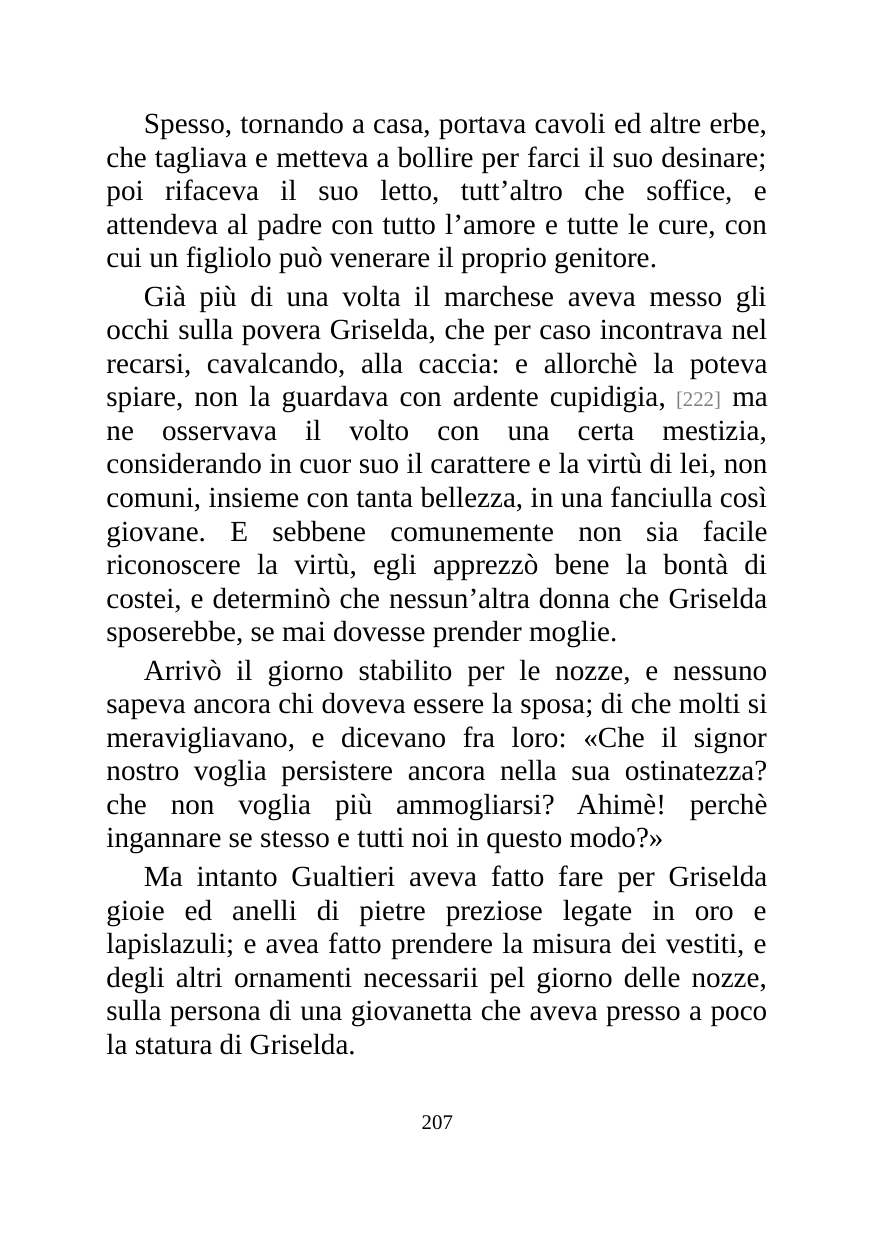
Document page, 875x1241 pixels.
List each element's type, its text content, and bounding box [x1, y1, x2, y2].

text Spesso, tornando a casa, portava cavoli ed altre erbe, che tagliava e metteva a bollire per farci il suo desinare; poi rifaceva il suo letto, tutt’altro che soffice, e attendeva al padre con tutto l’amore e tutte le cure, con cui un figliolo può venerare il proprio genitore. [106, 106, 768, 274]
text Arrivò il giorno stabilito per le nozze, e nessuno sapeva ancora chi doveva essere la sposa; di che molti si meravigliavano, e dicevano fra loro: «Che il signor nostro voglia persistere ancora nella sua ostinatezza? che non voglia più ammogliarsi? Ahimè! perchè ingannare se stesso e tutti noi in questo modo?» [106, 653, 768, 854]
text Ma intanto Gualtieri aveva fatto fare per Griselda gioie ed anelli di pietre preziose legate in oro e lapislazuli; e avea fatto prendere la misura dei vestiti, e degli altri ornamenti necessarii pel giorno delle nozze, sulla persona di una giovanetta che aveva presso a poco la statura di Griselda. [106, 859, 768, 1060]
text Già più di una volta il marchese aveva messo gli occhi sulla povera Griselda, che per caso incontrava nel recarsi, cavalcando, alla caccia: e allorchè la poteva spiare, non la guardava con ardente cupidigia, [222] ma ne osservava il volto con una certa mestizia, considerando in cuor suo il carattere e la virtù di lei, non comuni, insieme con tanta bellezza, in una fanciulla così giovane. E sebbene comunemente non sia facile riconoscere la virtù, egli apprezzò bene la bontà di costei, e determinò che nessun’altra donna che Griselda sposerebbe, se mai dovesse prender moglie. [106, 279, 768, 648]
